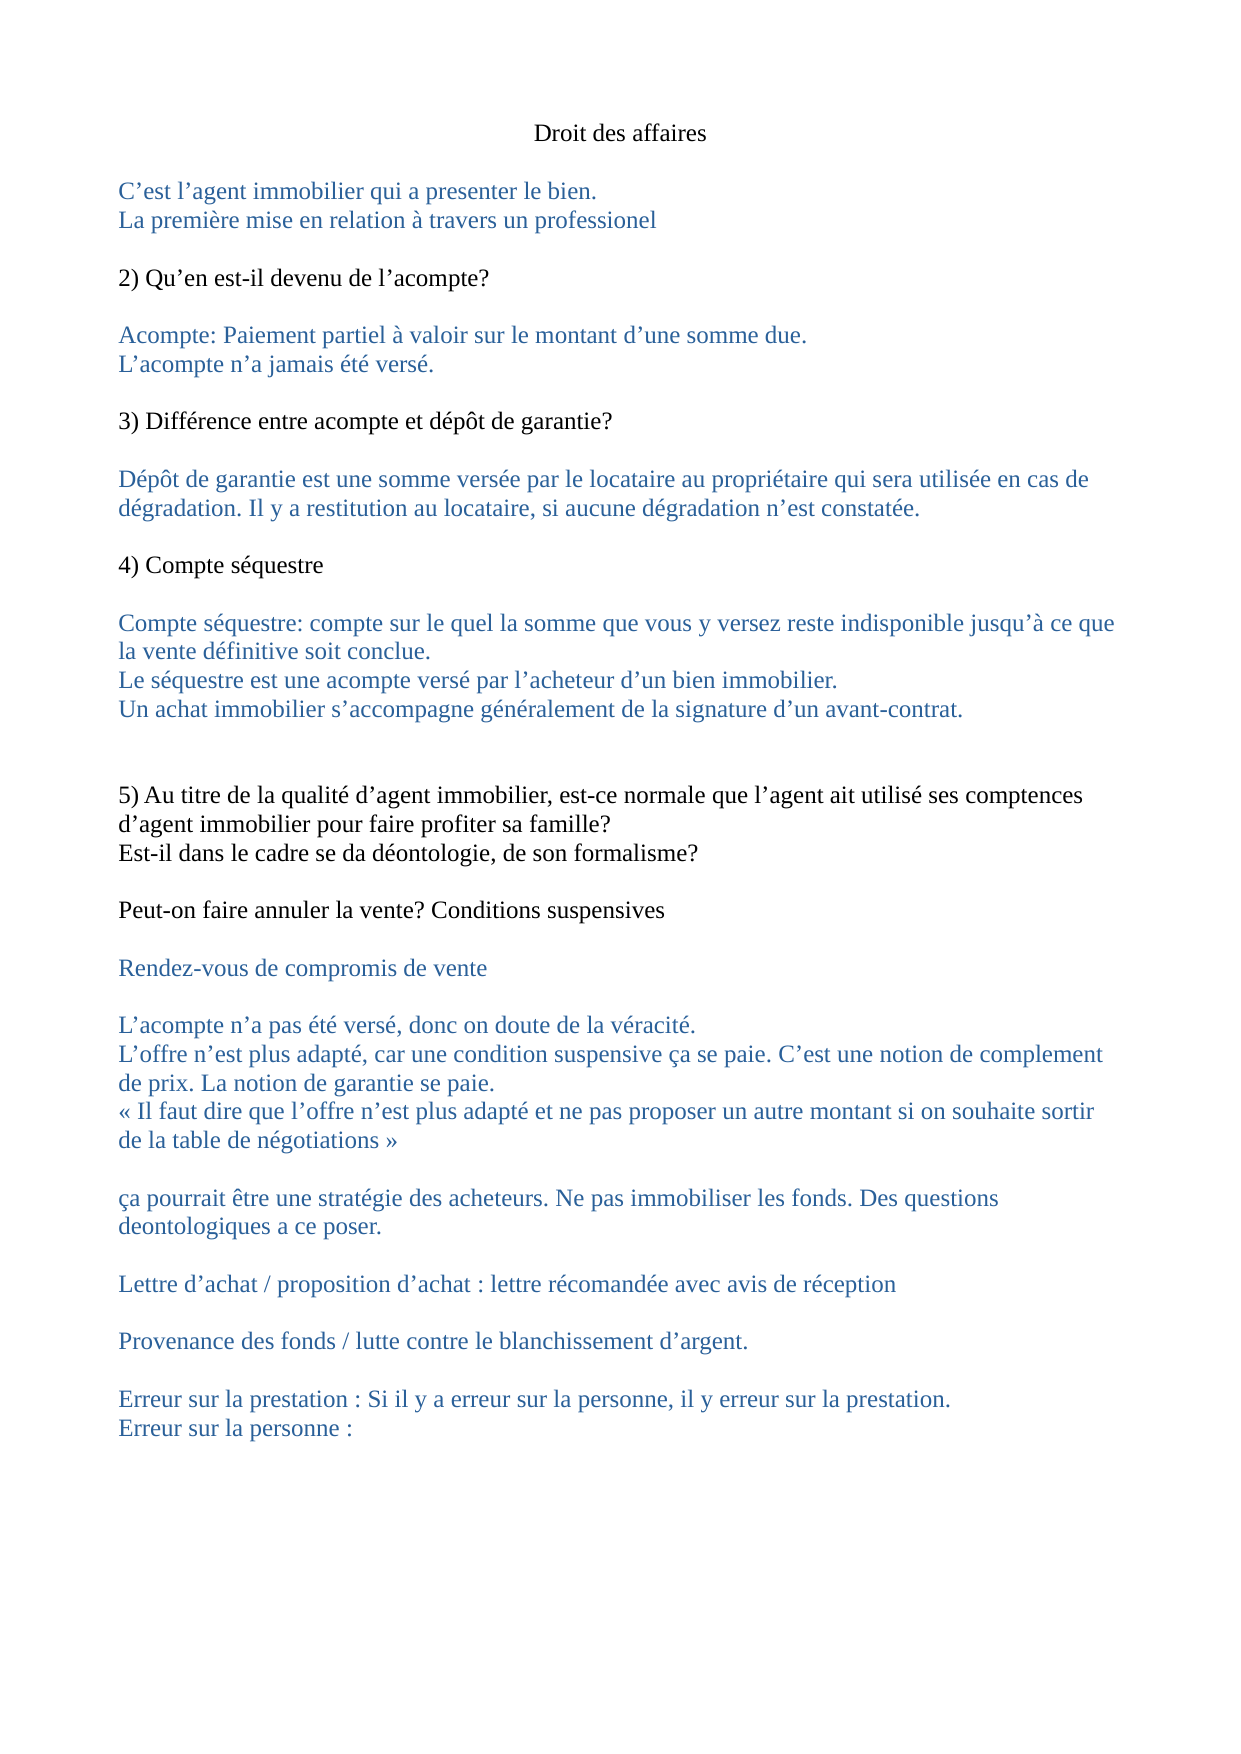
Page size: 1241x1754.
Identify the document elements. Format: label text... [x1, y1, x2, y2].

text 4) Compte séquestre [118, 550, 1122, 579]
text Provenance des fonds / lutte contre le blanchissement d’argent. [118, 1326, 1122, 1355]
text C’est l’agent immobilier qui a presenter le bien. [118, 176, 1122, 205]
text La première mise en relation à travers un professionel [118, 205, 1122, 234]
text Lettre d’achat / proposition d’achat : lettre récomandée avec avis de réception [118, 1269, 1122, 1298]
text Est-il dans le cadre se da déontologie, de son formalisme? [118, 838, 1122, 866]
text L’offre n’est plus adapté, car une condition suspensive ça se paie. C’est une notion de complement de prix. La notion de garantie se paie. [118, 1039, 1122, 1096]
text 5) Au titre de la qualité d’agent immobilier, est-ce normale que l’agent ait utilisé ses comptences d’agent immobilier pour faire profiter sa famille? [118, 780, 1122, 838]
text Rendez-vous de compromis de vente [118, 953, 1122, 981]
text Erreur sur la personne : [118, 1413, 1122, 1441]
text Compte séquestre: compte sur le quel la somme que vous y versez reste indisponible jusqu’à ce que la vente définitive soit conclue. [118, 608, 1122, 665]
text 2) Qu’en est-il devenu de l’acompte? [118, 263, 1122, 291]
text Le séquestre est une acompte versé par l’acheteur d’un bien immobilier. [118, 665, 1122, 694]
text L’acompte n’a pas été versé, donc on doute de la véracité. [118, 1010, 1122, 1039]
text Dépôt de garantie est une somme versée par le locataire au propriétaire qui sera utilisée en cas de dégradation. Il y a restitution au locataire, si aucune dégradation n’est constatée. [118, 464, 1122, 521]
text ça pourrait être une stratégie des acheteurs. Ne pas immobiliser les fonds. Des questions deontologiques a ce poser. [118, 1183, 1122, 1240]
text Acompte: Paiement partiel à valoir sur le montant d’une somme due. [118, 320, 1122, 349]
text L’acompte n’a jamais été versé. [118, 349, 1122, 378]
text Un achat immobilier s’accompagne généralement de la signature d’un avant-contrat. [118, 694, 1122, 723]
text 3) Différence entre acompte et dépôt de garantie? [118, 406, 1122, 435]
text Peut-on faire annuler la vente? Conditions suspensives [118, 895, 1122, 924]
text Erreur sur la prestation : Si il y a erreur sur la personne, il y erreur sur la prestation. [118, 1384, 1122, 1413]
text « Il faut dire que l’offre n’est plus adapté et ne pas proposer un autre montant si on souhaite sortir de la table de négotiations » [118, 1096, 1122, 1154]
